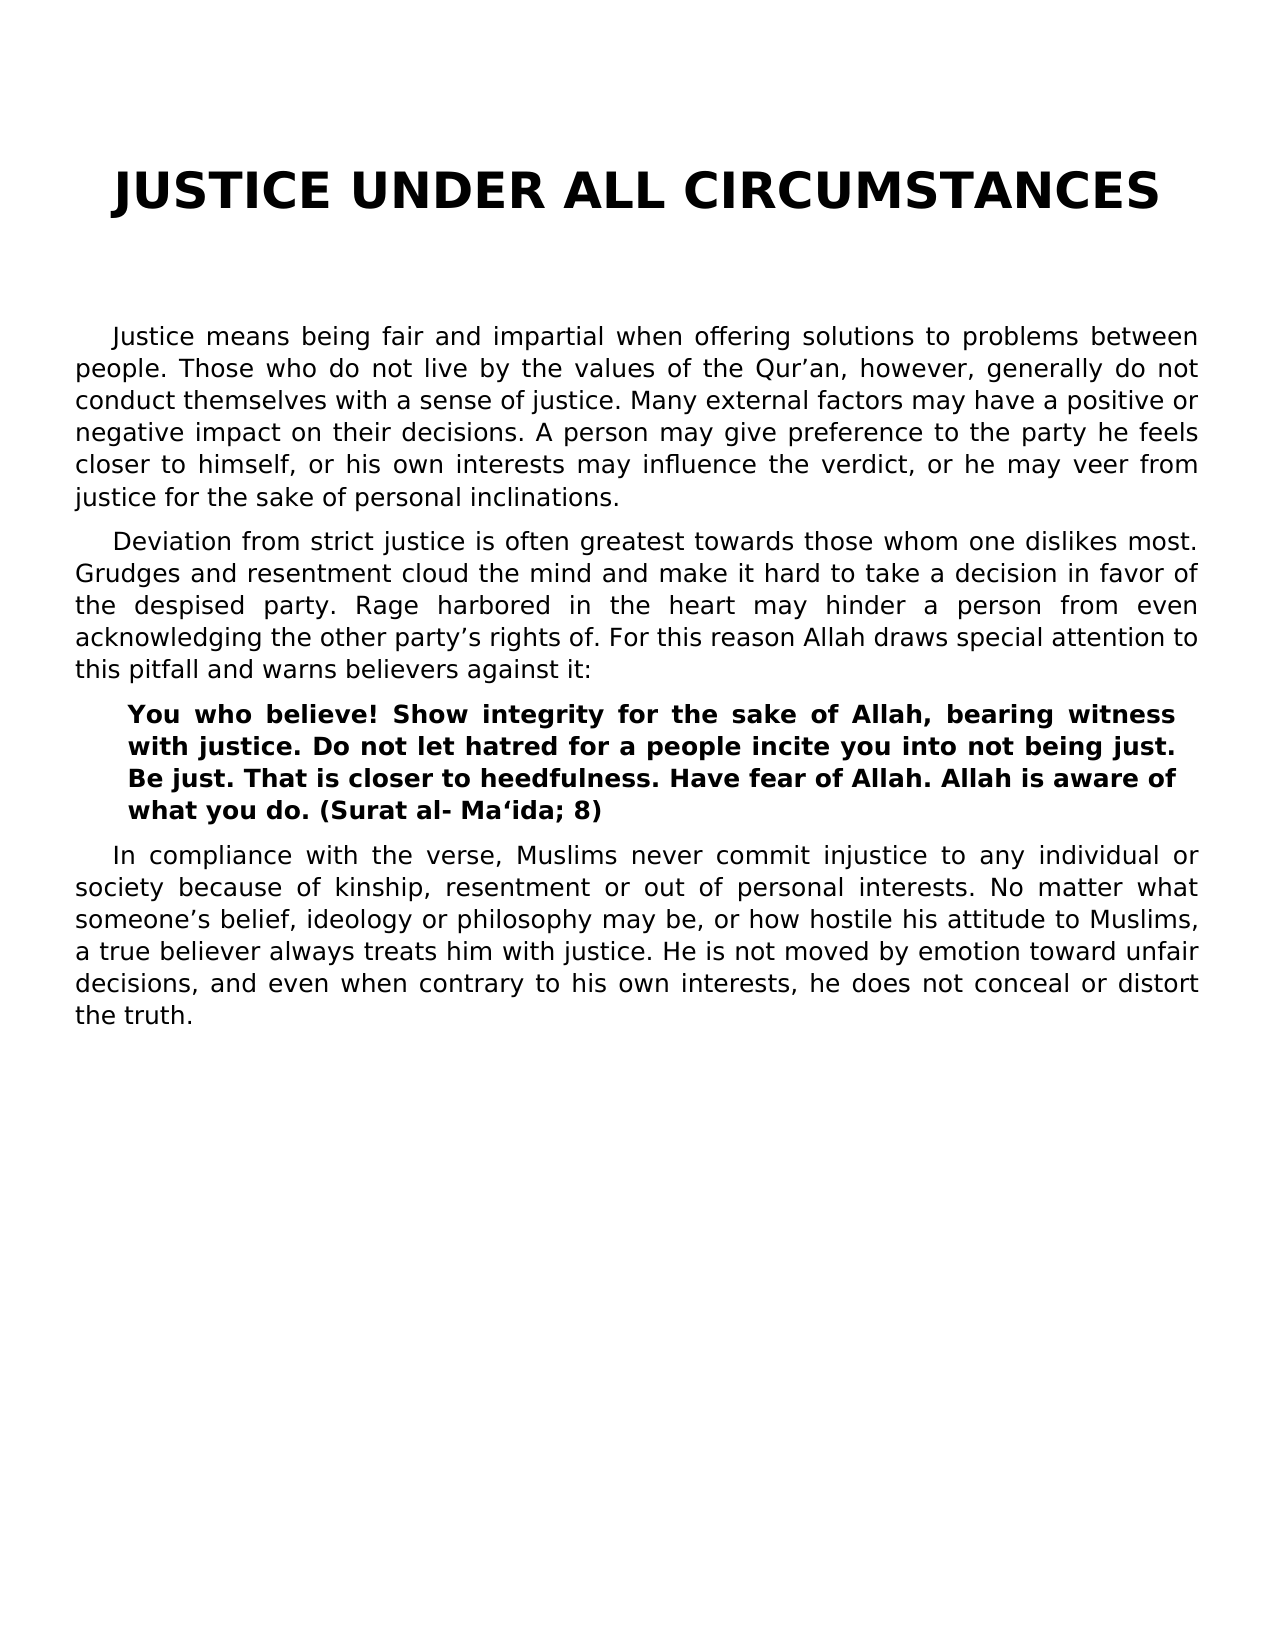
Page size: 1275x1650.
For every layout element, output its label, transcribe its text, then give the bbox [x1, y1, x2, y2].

text Deviation from strict justice is often greatest towards those whom one dislikes most. Grudges and resentment cloud the mind and make it hard to take a decision in favor of the despised party. Rage harbored in the heart may hinder a person from even acknowledging the other party’s rights of. For this reason Allah draws special attention to this pitfall and warns believers against it: [75, 527, 1200, 685]
text Justice means being fair and impartial when offering solutions to problems between people. Those who do not live by the values of the Qur’an, however, generally do not conduct themselves with a sense of justice. Many external factors may have a positive or negative impact on their decisions. A person may give preference to the party he feels closer to himself, or his own interests may influence the verdict, or he may veer from justice for the sake of personal inclinations. [75, 322, 1200, 512]
text You who believe! Show integrity for the sake of Allah, bearing witness with justice. Do not let hatred for a people incite you into not being just. Be just. That is closer to heedfulness. Have fear of Allah. Allah is aware of what you do. (Surat al- Ma‘ida; 8) [127, 700, 1177, 826]
text In compliance with the verse, Muslims never commit injustice to any individual or society because of kinship, resentment or out of personal interests. No matter what someone’s belief, ideology or philosophy may be, or how hostile his attitude to Muslims, a true believer always treats him with justice. He is not moved by emotion toward unfair decisions, and even when contrary to his own interests, he does not conceal or distort the truth. [75, 841, 1200, 1031]
subtitle JUSTICE UNDER ALL CIRCUMSTANCES [75, 162, 1200, 221]
